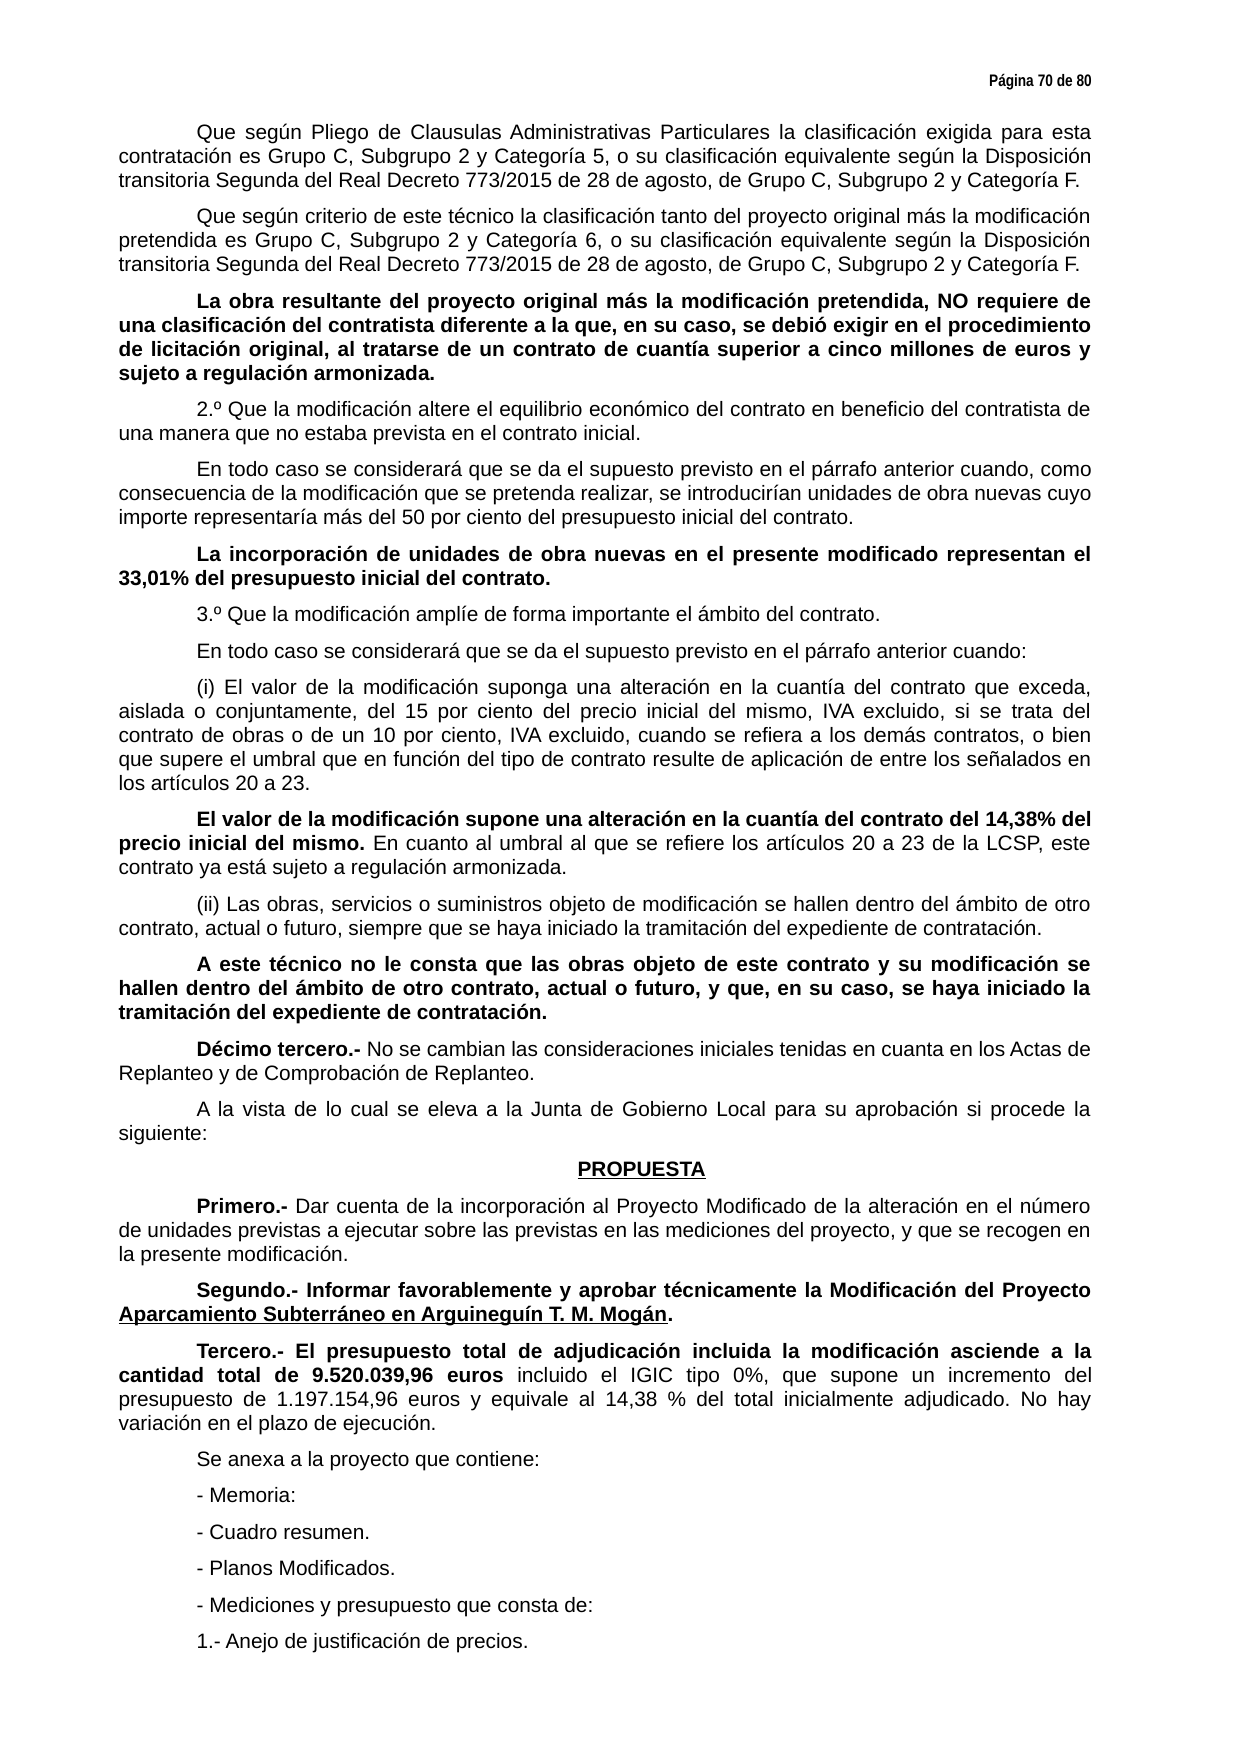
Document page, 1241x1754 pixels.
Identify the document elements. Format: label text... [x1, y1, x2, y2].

text 1.- Anejo de justificación de precios. [118, 1629, 1092, 1653]
text Décimo tercero.- No se cambian las consideraciones iniciales tenidas en cuanta en los Actas de Replanteo y de Comprobación de Replanteo. [118, 1036, 1092, 1084]
text PROPUESTA [118, 1157, 1092, 1181]
text En todo caso se considerará que se da el supuesto previsto en el párrafo anterior cuando, como consecuencia de la modificación que se pretenda realizar, se introducirían unidades de obra nuevas cuyo importe representaría más del 50 por ciento del presupuesto inicial del contrato. [118, 457, 1092, 529]
text La incorporación de unidades de obra nuevas en el presente modificado representan el 33,01% del presupuesto inicial del contrato. [118, 542, 1092, 589]
text A la vista de lo cual se eleva a la Junta de Gobierno Local para su aprobación si procede la siguiente: [118, 1097, 1092, 1145]
text A este técnico no le consta que las obras objeto de este contrato y su modificación se hallen dentro del ámbito de otro contrato, actual o futuro, y que, en su caso, se haya iniciado la tramitación del expediente de contratación. [118, 952, 1092, 1024]
text El valor de la modificación supone una alteración en la cuantía del contrato del 14,38% del precio inicial del mismo. En cuanto al umbral al que se refiere los artículos 20 a 23 de la LCSP, este contrato ya está sujeto a regulación armonizada. [118, 807, 1092, 879]
text La obra resultante del proyecto original más la modificación pretendida, NO requiere de una clasificación del contratista diferente a la que, en su caso, se debió exigir en el procedimiento de licitación original, al tratarse de un contrato de cuantía superior a cinco millones de euros y sujeto a regulación armonizada. [118, 288, 1092, 384]
text Que según Pliego de Clausulas Administrativas Particulares la clasificación exigida para esta contratación es Grupo C, Subgrupo 2 y Categoría 5, o su clasificación equivalente según la Disposición transitoria Segunda del Real Decreto 773/2015 de 28 de agosto, de Grupo C, Subgrupo 2 y Categoría F. [118, 120, 1092, 192]
text Primero.- Dar cuenta de la incorporación al Proyecto Modificado de la alteración en el número de unidades previstas a ejecutar sobre las previstas en las mediciones del proyecto, y que se recogen en la presente modificación. [118, 1194, 1092, 1266]
text 3.º Que la modificación amplíe de forma importante el ámbito del contrato. [118, 602, 1092, 626]
text En todo caso se considerará que se da el supuesto previsto en el párrafo anterior cuando: [118, 638, 1092, 662]
text Que según criterio de este técnico la clasificación tanto del proyecto original más la modificación pretendida es Grupo C, Subgrupo 2 y Categoría 6, o su clasificación equivalente según la Disposición transitoria Segunda del Real Decreto 773/2015 de 28 de agosto, de Grupo C, Subgrupo 2 y Categoría F. [118, 204, 1092, 276]
text Segundo.- Informar favorablemente y aprobar técnicamente la Modificación del Proyecto Aparcamiento Subterráneo en Arguineguín T. M. Mogán. [118, 1278, 1092, 1326]
text Se anexa a la proyecto que contiene: [118, 1447, 1092, 1471]
text 2.º Que la modificación altere el equilibrio económico del contrato en beneficio del contratista de una manera que no estaba prevista en el contrato inicial. [118, 397, 1092, 445]
text - Mediciones y presupuesto que consta de: [118, 1593, 1092, 1617]
text - Planos Modificados. [118, 1556, 1092, 1580]
text Tercero.- El presupuesto total de adjudicación incluida la modificación asciende a la cantidad total de 9.520.039,96 euros incluido el IGIC tipo 0%, que supone un incremento del presupuesto de 1.197.154,96 euros y equivale al 14,38 % del total inicialmente adjudicado. No hay variación en el plazo de ejecución. [118, 1338, 1092, 1434]
text (i) El valor de la modificación suponga una alteración en la cuantía del contrato que exceda, aislada o conjuntamente, del 15 por ciento del precio inicial del mismo, IVA excluido, si se trata del contrato de obras o de un 10 por ciento, IVA excluido, cuando se refiera a los demás contratos, o bien que supere el umbral que en función del tipo de contrato resulte de aplicación de entre los señalados en los artículos 20 a 23. [118, 675, 1092, 795]
text (ii) Las obras, servicios o suministros objeto de modificación se hallen dentro del ámbito de otro contrato, actual o futuro, siempre que se haya iniciado la tramitación del expediente de contratación. [118, 892, 1092, 939]
text - Cuadro resumen. [118, 1520, 1092, 1544]
text - Memoria: [118, 1483, 1092, 1507]
